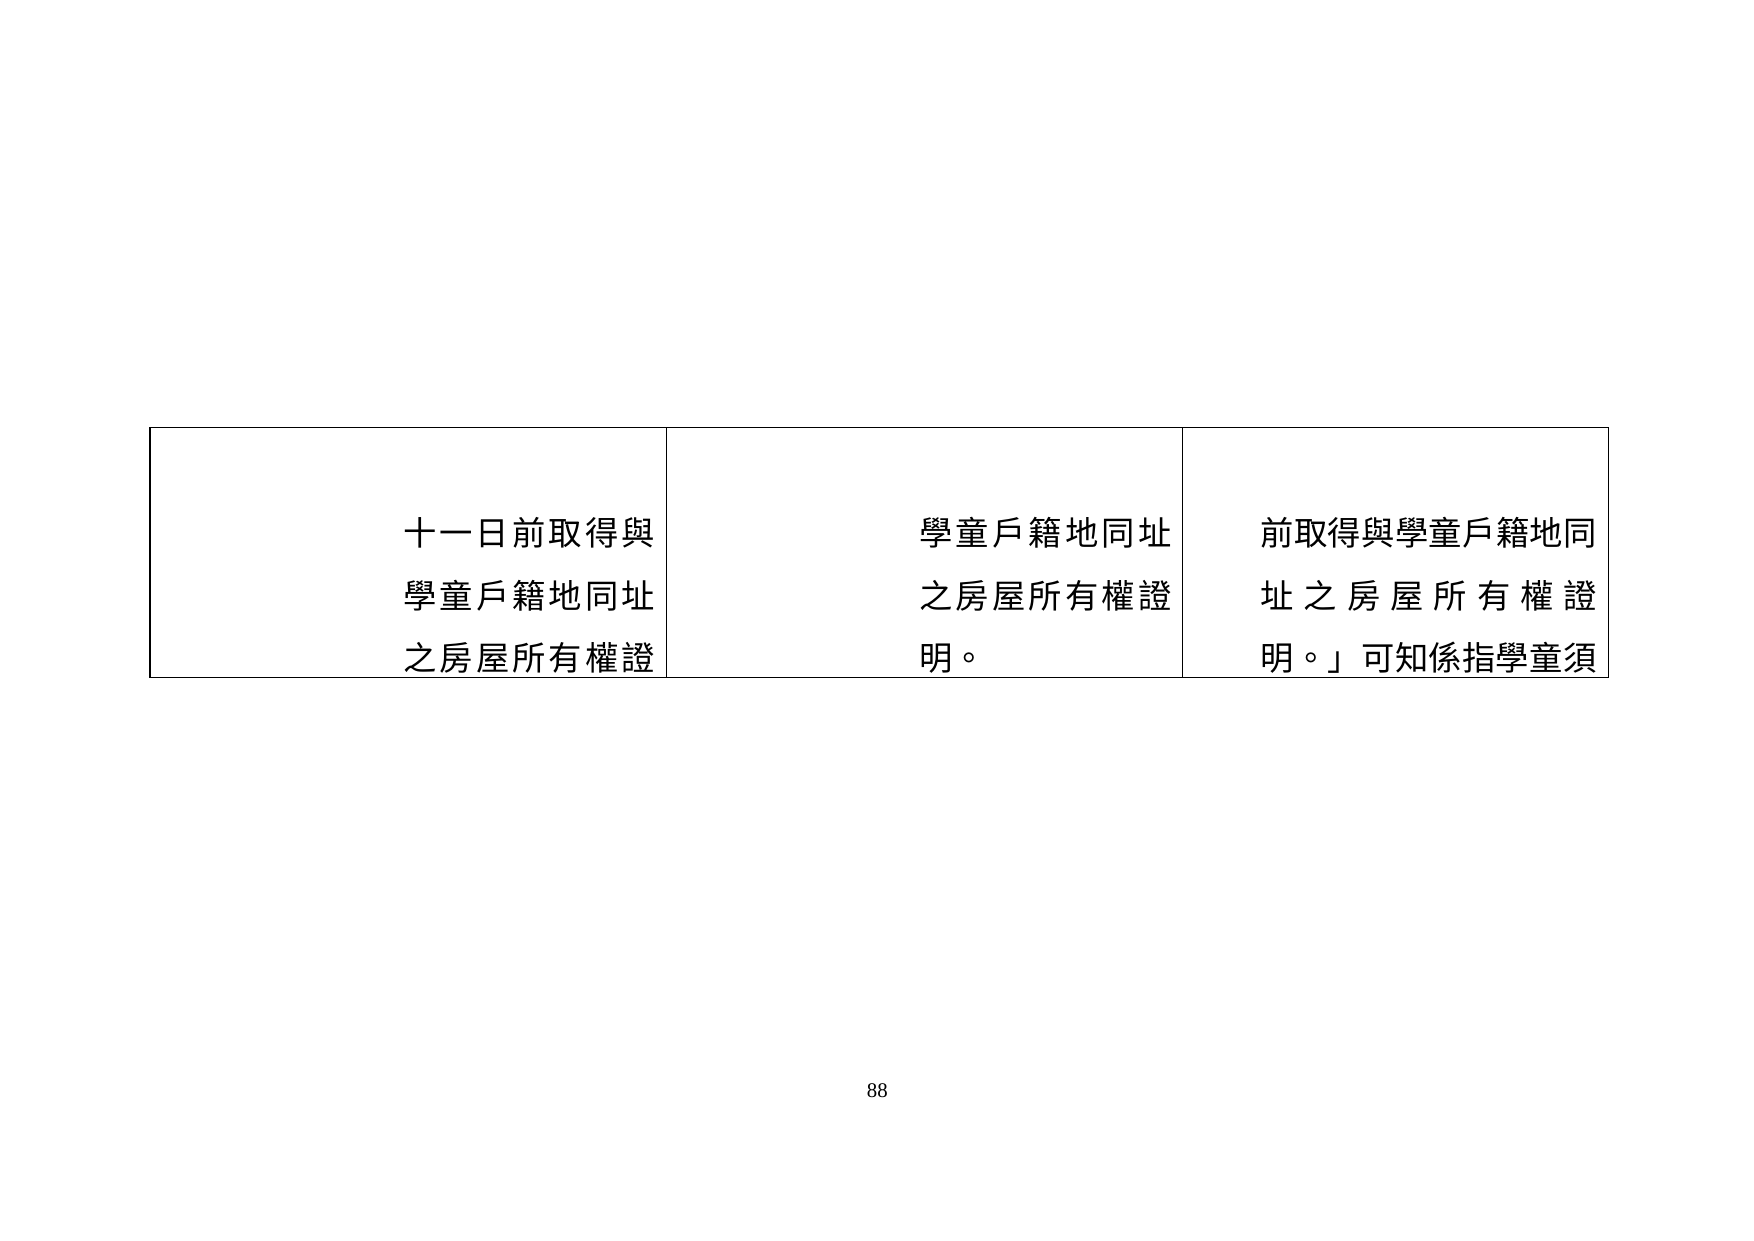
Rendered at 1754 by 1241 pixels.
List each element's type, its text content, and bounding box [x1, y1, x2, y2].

table_cell 前取得與學童戶籍地同址之房屋所有權證明。」可知係指學童須 [1183, 428, 1608, 677]
table_cell 學童戶籍地同址之房屋所有權證明。 [667, 428, 1182, 677]
table_cell 十一日前取得與學童戶籍地同址之房屋所有權證 [151, 428, 666, 677]
